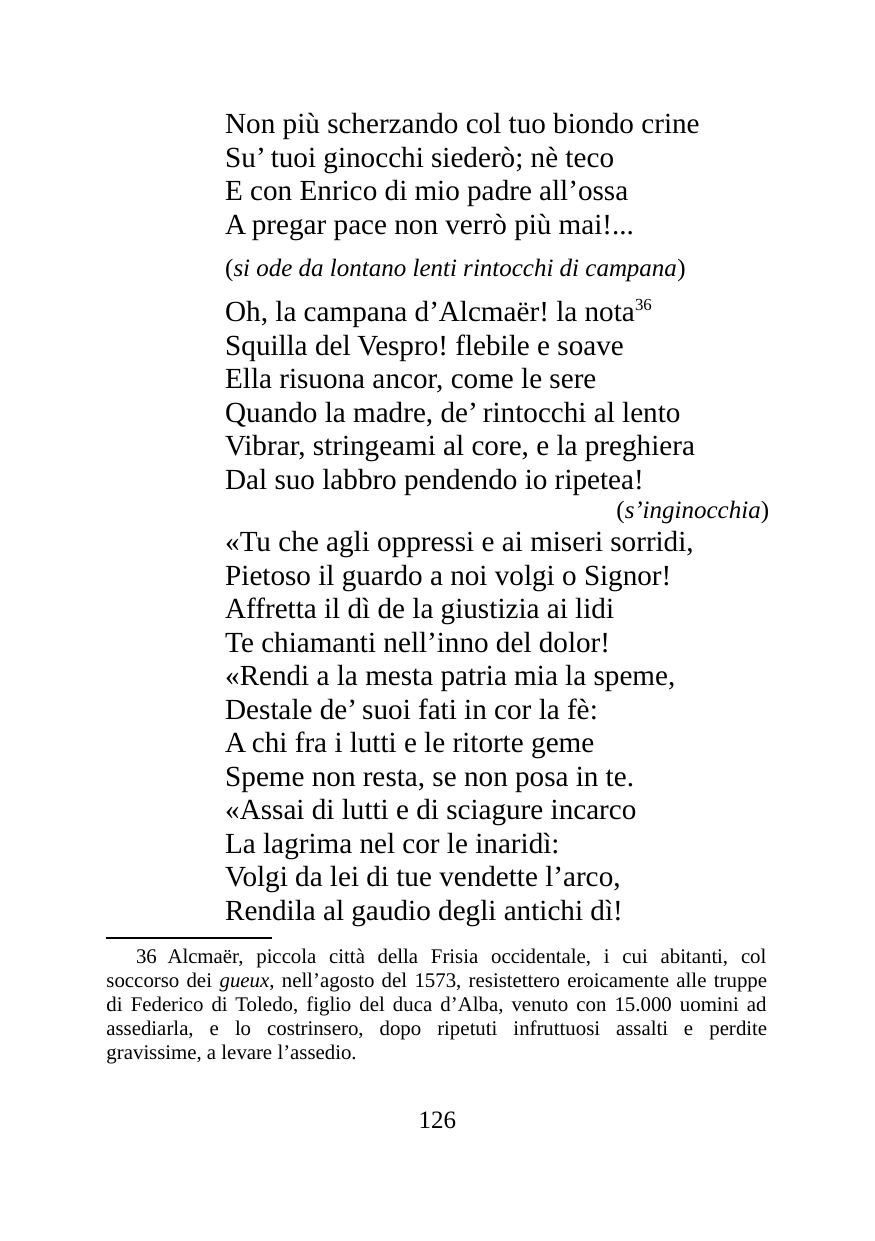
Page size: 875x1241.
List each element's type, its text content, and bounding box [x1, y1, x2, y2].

table_header Non più scherzando col tuo biondo crine Su’ tuoi ginocchi siederò; nè teco E con Enrico di mio padre all’ossa A pregar pace non verrò più mai!... (si ode da lontano lenti rintocchi di campana) Oh, la campana d’Alcmaër! la nota Squilla del Vespro! flebile e soave Ella risuona ancor, come le sere Quando la madre, de’ rintocchi al lento Vibrar, stringeami al core, e la preghiera Dal suo labbro pendendo io ripetea! (s’inginocchia) «Tu che agli oppressi e ai miseri sorridi, Pietoso il guardo a noi volgi o Signor! Affretta il dì de la giustizia ai lidi Te chiamanti nell’inno del dolor! «Rendi a la mesta patria mia la speme, Destale de’ suoi fati in cor la fè: A chi fra i lutti e le ritorte geme Speme non resta, se non posa in te. «Assai di lutti e di sciagure incarco La lagrima nel cor le inaridì: Volgi da lei di tue vendette l’arco, Rendila al gaudio degli antichi dì! [225, 106, 769, 927]
table_header [106, 106, 225, 927]
